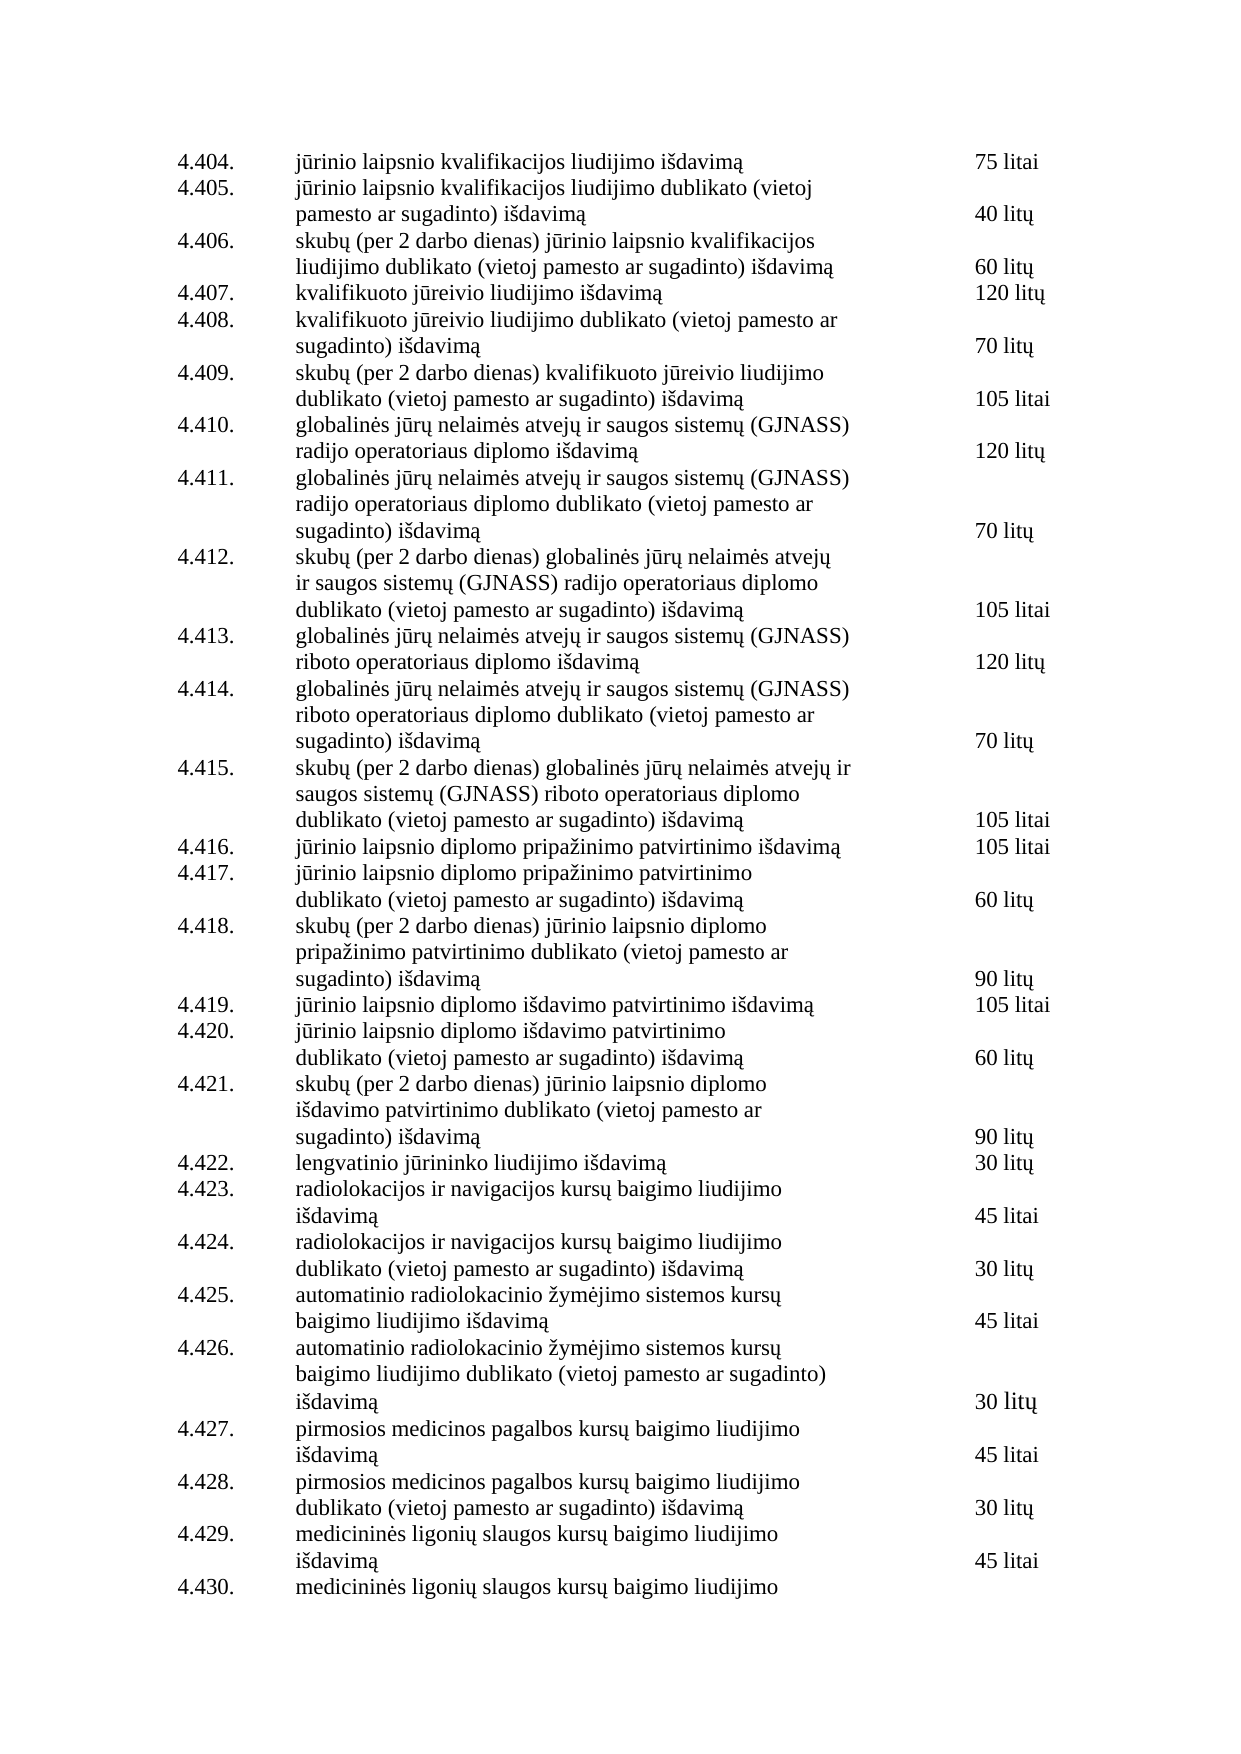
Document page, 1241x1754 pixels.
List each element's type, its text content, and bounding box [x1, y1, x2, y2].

text riboto operatoriaus diplomo dublikato (vietoj pamesto ar [177, 701, 1122, 727]
text 4.425. automatinio radiolokacinio žymėjimo sistemos kursų [177, 1281, 1122, 1307]
text išdavimo patvirtinimo dublikato (vietoj pamesto ar [177, 1096, 1122, 1123]
text 4.426. automatinio radiolokacinio žymėjimo sistemos kursų [177, 1334, 1122, 1360]
text riboto operatoriaus diplomo išdavimą 120 litų [177, 648, 1122, 675]
text dublikato (vietoj pamesto ar sugadinto) išdavimą 30 litų [177, 1494, 1122, 1521]
text 4.410. globalinės jūrų nelaimės atvejų ir saugos sistemų (GJNASS) [177, 411, 1122, 438]
text 4.406. skubų (per 2 darbo dienas) jūrinio laipsnio kvalifikacijos [177, 227, 1122, 253]
text 4.413. globalinės jūrų nelaimės atvejų ir saugos sistemų (GJNASS) [177, 622, 1122, 648]
text 4.421. skubų (per 2 darbo dienas) jūrinio laipsnio diplomo [177, 1070, 1122, 1096]
text radijo operatoriaus diplomo išdavimą 120 litų [177, 438, 1122, 464]
text 4.427. pirmosios medicinos pagalbos kursų baigimo liudijimo [177, 1415, 1122, 1441]
text baigimo liudijimo dublikato (vietoj pamesto ar sugadinto) [177, 1360, 1122, 1386]
text 4.409. skubų (per 2 darbo dienas) kvalifikuoto jūreivio liudijimo [177, 358, 1122, 385]
text 4.420. jūrinio laipsnio diplomo išdavimo patvirtinimo [177, 1017, 1122, 1044]
text išdavimą 45 litai [177, 1547, 1122, 1573]
text 4.419. jūrinio laipsnio diplomo išdavimo patvirtinimo išdavimą 105 litai [177, 991, 1122, 1017]
text išdavimą 30 litų [177, 1386, 1122, 1415]
text liudijimo dublikato (vietoj pamesto ar sugadinto) išdavimą 60 litų [177, 253, 1122, 279]
text sugadinto) išdavimą 70 litų [177, 727, 1122, 754]
text radijo operatoriaus diplomo dublikato (vietoj pamesto ar [177, 490, 1122, 517]
text 4.417. jūrinio laipsnio diplomo pripažinimo patvirtinimo [177, 859, 1122, 886]
text sugadinto) išdavimą 90 litų [177, 965, 1122, 991]
text dublikato (vietoj pamesto ar sugadinto) išdavimą 60 litų [177, 886, 1122, 912]
text 4.423. radiolokacijos ir navigacijos kursų baigimo liudijimo [177, 1176, 1122, 1202]
text dublikato (vietoj pamesto ar sugadinto) išdavimą 60 litų [177, 1044, 1122, 1070]
text 4.429. medicininės ligonių slaugos kursų baigimo liudijimo [177, 1521, 1122, 1547]
text 4.405. jūrinio laipsnio kvalifikacijos liudijimo dublikato (vietoj [177, 174, 1122, 200]
text dublikato (vietoj pamesto ar sugadinto) išdavimą 105 litai [177, 807, 1122, 833]
text 4.415. skubų (per 2 darbo dienas) globalinės jūrų nelaimės atvejų ir [177, 754, 1122, 780]
text 4.416. jūrinio laipsnio diplomo pripažinimo patvirtinimo išdavimą 105 litai [177, 833, 1122, 859]
text 4.414. globalinės jūrų nelaimės atvejų ir saugos sistemų (GJNASS) [177, 675, 1122, 701]
text 4.418. skubų (per 2 darbo dienas) jūrinio laipsnio diplomo [177, 912, 1122, 938]
text 4.408. kvalifikuoto jūreivio liudijimo dublikato (vietoj pamesto ar [177, 306, 1122, 332]
text 4.424. radiolokacijos ir navigacijos kursų baigimo liudijimo [177, 1228, 1122, 1254]
text sugadinto) išdavimą 70 litų [177, 517, 1122, 543]
text sugadinto) išdavimą 90 litų [177, 1123, 1122, 1149]
text 4.430. medicininės ligonių slaugos kursų baigimo liudijimo [177, 1573, 1122, 1599]
text 4.428. pirmosios medicinos pagalbos kursų baigimo liudijimo [177, 1468, 1122, 1494]
text ir saugos sistemų (GJNASS) radijo operatoriaus diplomo [177, 569, 1122, 596]
text saugos sistemų (GJNASS) riboto operatoriaus diplomo [177, 780, 1122, 807]
text pripažinimo patvirtinimo dublikato (vietoj pamesto ar [177, 938, 1122, 965]
text dublikato (vietoj pamesto ar sugadinto) išdavimą 105 litai [177, 596, 1122, 622]
text sugadinto) išdavimą 70 litų [177, 332, 1122, 358]
text pamesto ar sugadinto) išdavimą 40 litų [177, 200, 1122, 227]
text baigimo liudijimo išdavimą 45 litai [177, 1307, 1122, 1334]
text 4.404. jūrinio laipsnio kvalifikacijos liudijimo išdavimą 75 litai [177, 148, 1122, 174]
text išdavimą 45 litai [177, 1441, 1122, 1468]
text dublikato (vietoj pamesto ar sugadinto) išdavimą 30 litų [177, 1254, 1122, 1281]
text 4.412. skubų (per 2 darbo dienas) globalinės jūrų nelaimės atvejų [177, 543, 1122, 569]
text 4.411. globalinės jūrų nelaimės atvejų ir saugos sistemų (GJNASS) [177, 464, 1122, 490]
text dublikato (vietoj pamesto ar sugadinto) išdavimą 105 litai [177, 385, 1122, 411]
text 4.422. lengvatinio jūrininko liudijimo išdavimą 30 litų [177, 1149, 1122, 1176]
text išdavimą 45 litai [177, 1202, 1122, 1228]
text 4.407. kvalifikuoto jūreivio liudijimo išdavimą 120 litų [177, 279, 1122, 306]
